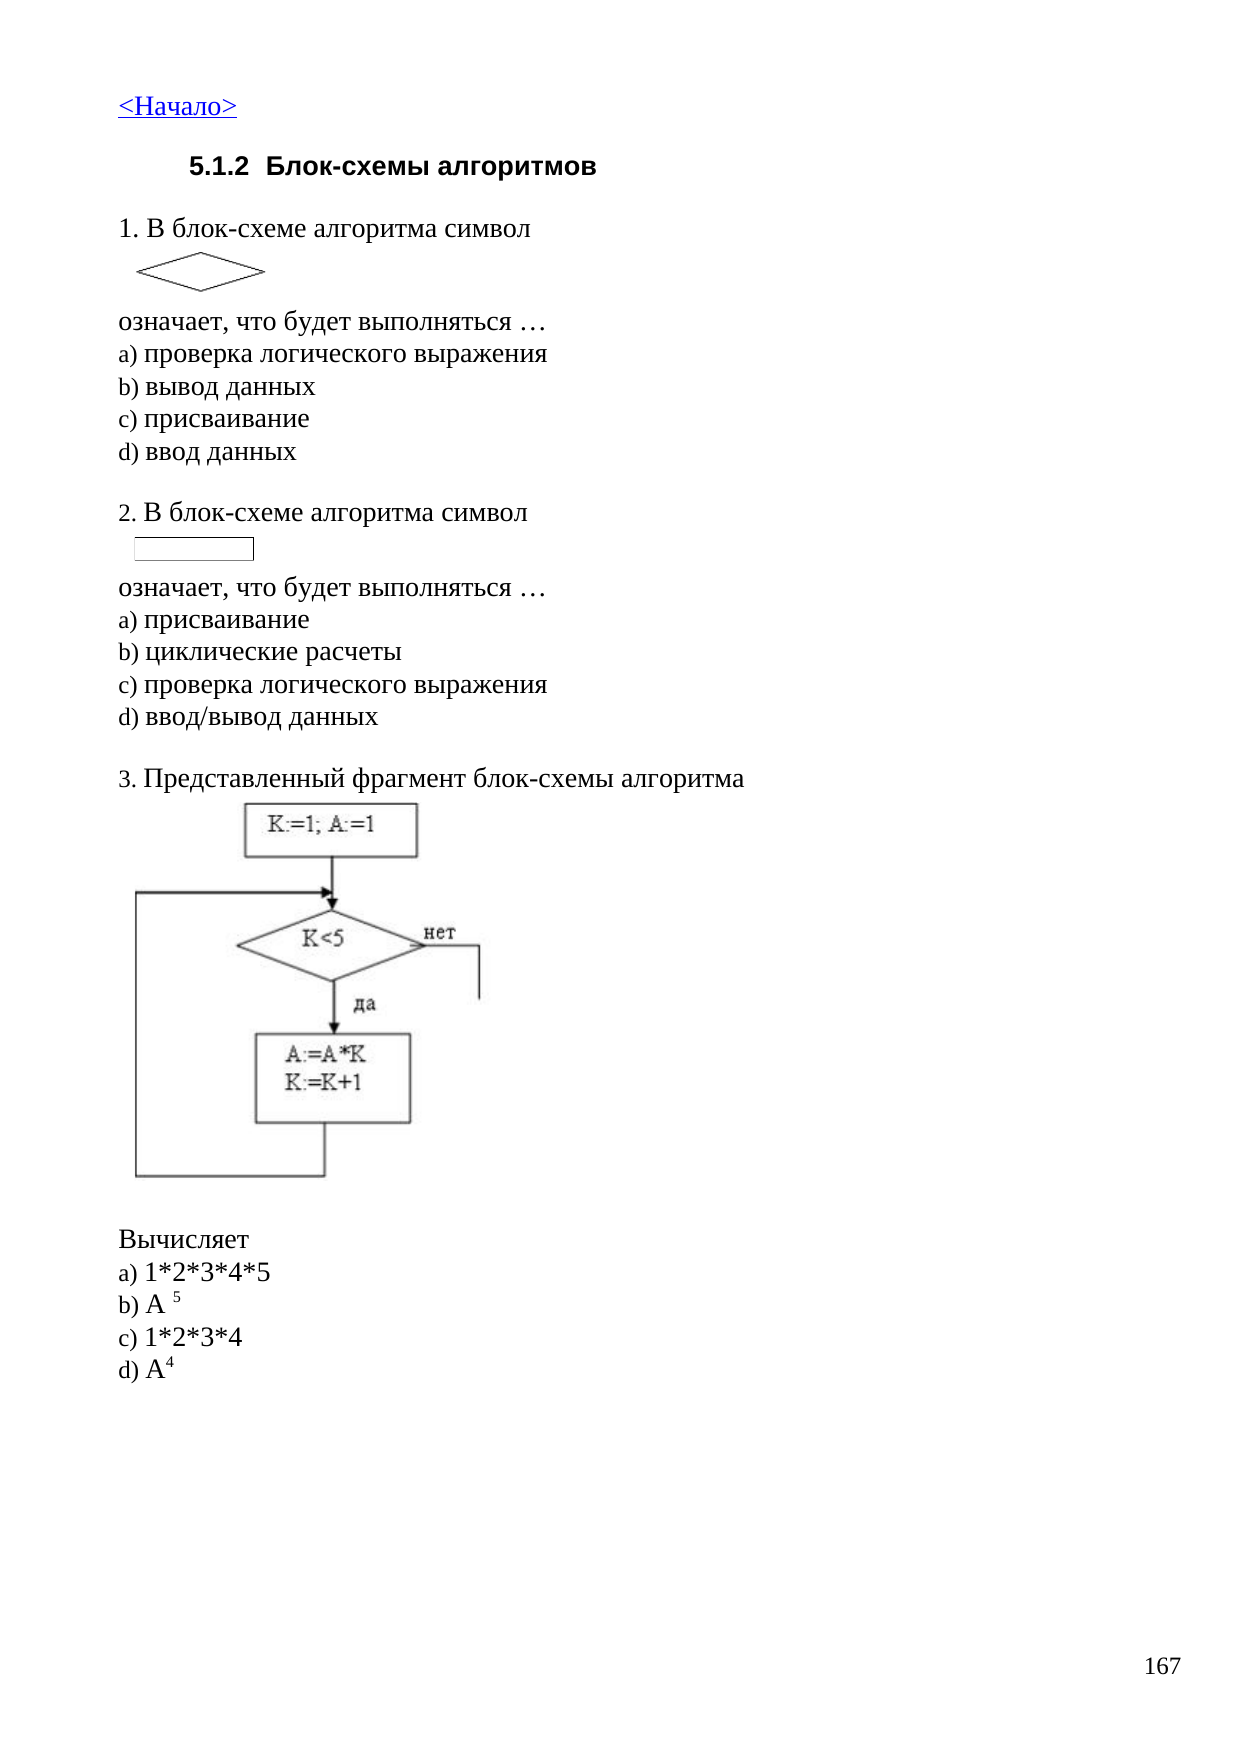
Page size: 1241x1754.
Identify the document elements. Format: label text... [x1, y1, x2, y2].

text 1. В блок-схеме алгоритма символ означает, что будет выполняться … a) проверка логического выражения b) вывод данных c) присваивание d) ввод данных [118, 211, 1181, 466]
text 2. В блок-схеме алгоритма символ означает, что будет выполняться … a) присваивание b) циклические расчеты c) проверка логического выражения d) ввод/вывод данных [118, 495, 1181, 732]
subtitle Блок-схемы алгоритмов [189, 150, 1181, 181]
picture [134, 536, 257, 561]
picture [134, 802, 499, 1181]
text <Начало> [118, 89, 1181, 121]
text 3. Представленный фрагмент блок-схемы алгоритма Вычисляет a) 1*2*3*4*5 b) A 5 c) 1*2*3*4 d) A4 [118, 761, 1181, 1384]
picture [134, 252, 269, 295]
